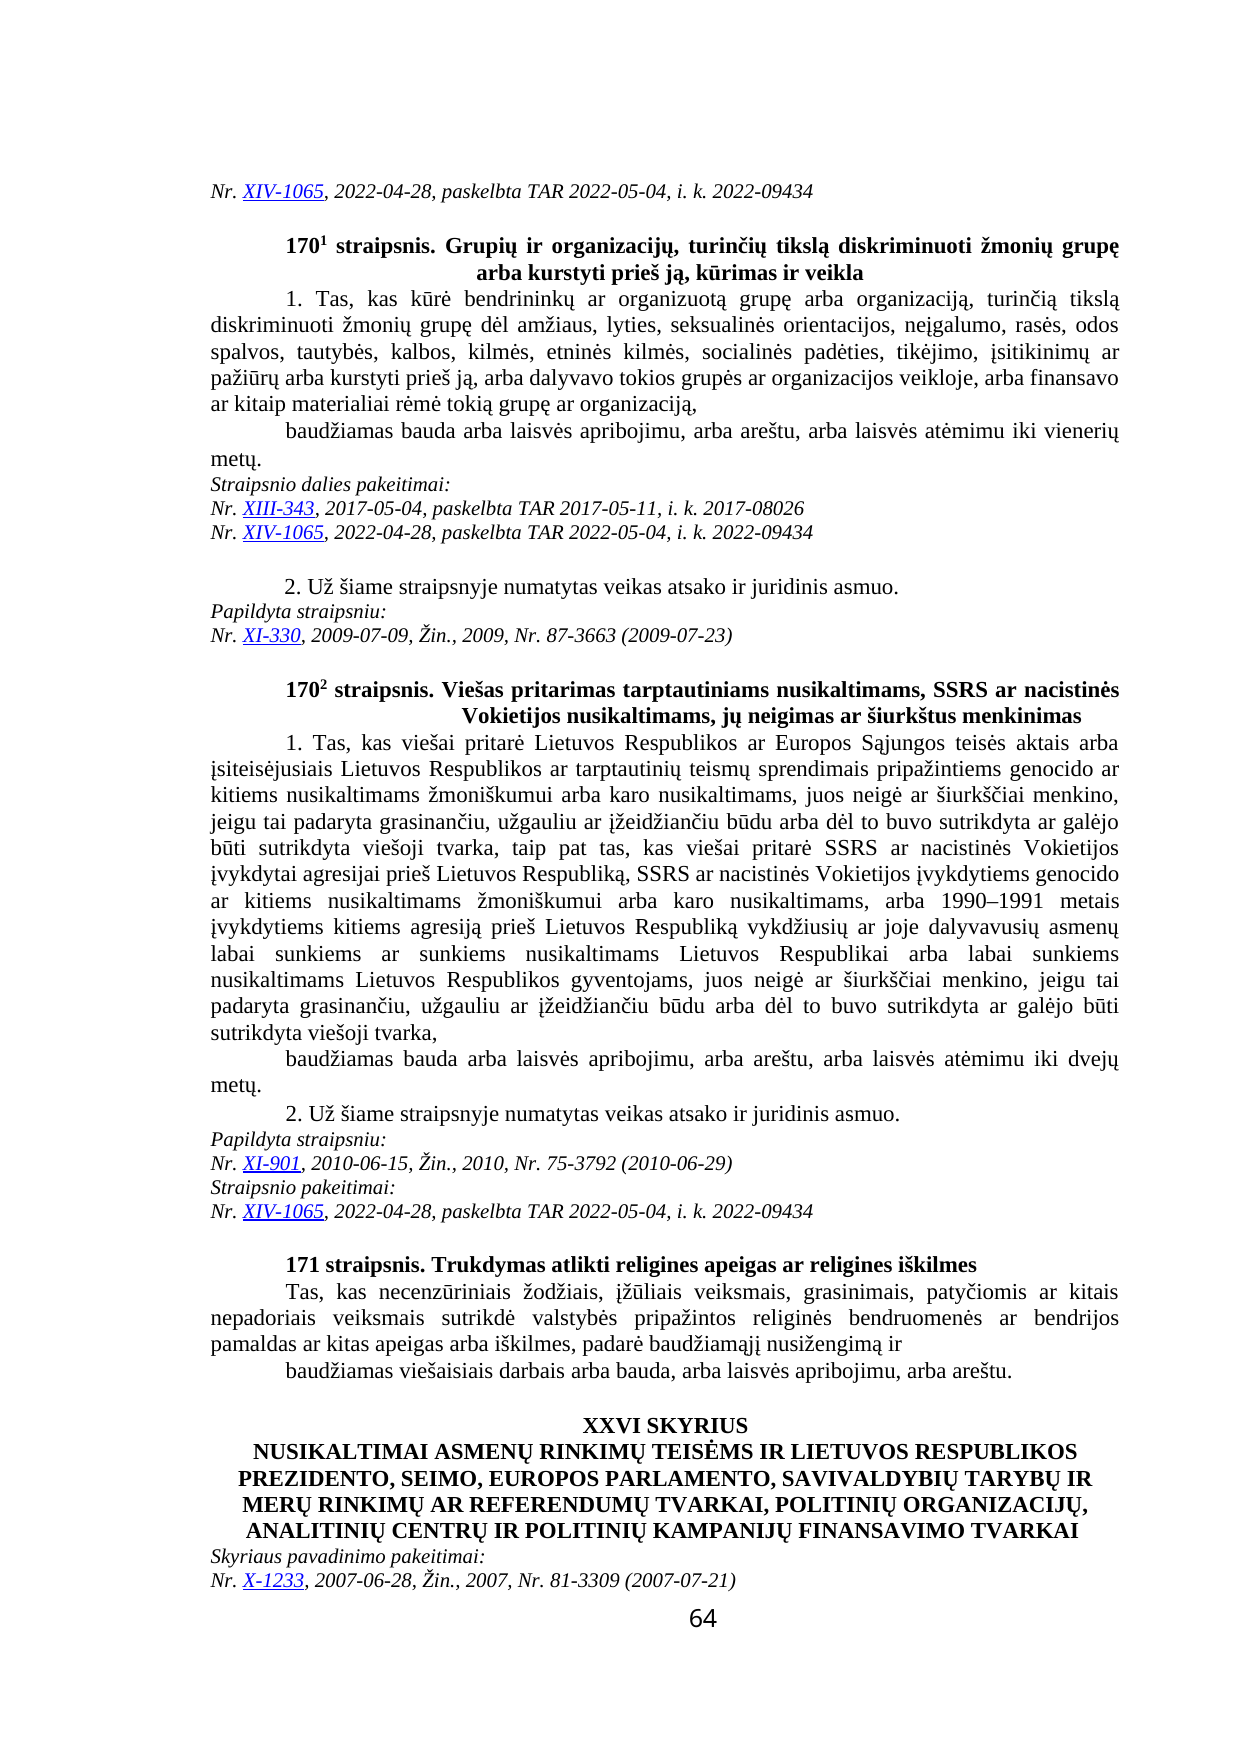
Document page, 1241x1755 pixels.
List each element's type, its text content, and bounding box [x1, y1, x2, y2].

text Nr. XIV-1065, 2022-04-28, paskelbta TAR 2022-05-04, i. k. 2022-09434 [210, 179, 1120, 203]
text Papildyta straipsniu: [210, 599, 1120, 623]
text baudžiamas bauda arba laisvės apribojimu, arba areštu, arba laisvės atėmimu iki dvejų metų. [210, 1045, 1120, 1098]
text baudžiamas bauda arba laisvės apribojimu, arba areštu, arba laisvės atėmimu iki vienerių metų. [210, 417, 1120, 472]
text 1. Tas, kas kūrė bendrininkų ar organizuotą grupę arba organizaciją, turinčią tikslą diskriminuoti žmonių grupę dėl amžiaus, lyties, seksualinės orientacijos, neįgalumo, rasės, odos spalvos, tautybės, kalbos, kilmės, etninės kilmės, socialinės padėties, tikėjimo, įsitikinimų ar pažiūrų arba kurstyti prieš ją, arba dalyvavo tokios grupės ar organizacijos veikloje, arba finansavo ar kitaip materialiai rėmė tokią grupę ar organizaciją, [210, 285, 1120, 417]
text 1. Tas, kas viešai pritarė Lietuvos Respublikos ar Europos Sąjungos teisės aktais arba įsiteisėjusiais Lietuvos Respublikos ar tarptautinių teismų sprendimais pripažintiems genocido ar kitiems nusikaltimams žmoniškumui arba karo nusikaltimams, juos neigė ar šiurkščiai menkino, jeigu tai padaryta grasinančiu, užgauliu ar įžeidžiančiu būdu arba dėl to buvo sutrikdyta ar galėjo būti sutrikdyta viešoji tvarka, taip pat tas, kas viešai pritarė SSRS ar nacistinės Vokietijos įvykdytai agresijai prieš Lietuvos Respubliką, SSRS ar nacistinės Vokietijos įvykdytiems genocido ar kitiems nusikaltimams žmoniškumui arba karo nusikaltimams, arba 1990–1991 metais įvykdytiems kitiems agresiją prieš Lietuvos Respubliką vykdžiusių ar joje dalyvavusių asmenų labai sunkiems ar sunkiems nusikaltimams Lietuvos Respublikai arba labai sunkiems nusikaltimams Lietuvos Respublikos gyventojams, juos neigė ar šiurkščiai menkino, jeigu tai padaryta grasinančiu, užgauliu ar įžeidžiančiu būdu arba dėl to buvo sutrikdyta ar galėjo būti sutrikdyta viešoji tvarka, [210, 729, 1120, 1045]
text Nr. XIII-343, 2017-05-04, paskelbta TAR 2017-05-11, i. k. 2017-08026 [210, 496, 1120, 520]
text 2. Už šiame straipsnyje numatytas veikas atsako ir juridinis asmuo. [210, 1098, 1120, 1126]
text Tas, kas necenzūriniais žodžiais, įžūliais veiksmais, grasinimais, patyčiomis ar kitais nepadoriais veiksmais sutrikdė valstybės pripažintos religinės bendruomenės ar bendrijos pamaldas ar kitas apeigas arba iškilmes, padarė baudžiamąjį nusižengimą ir [210, 1278, 1120, 1357]
text Papildyta straipsniu: [210, 1126, 1120, 1151]
text Nr. X-1233, 2007-06-28, Žin., 2007, Nr. 81-3309 (2007-07-21) [210, 1568, 1120, 1592]
text Straipsnio dalies pakeitimai: [210, 472, 1120, 496]
text 1702 straipsnis. Viešas pritarimas tarptautiniams nusikaltimams, SSRS ar nacistinės Vokietijos nusikaltimams, jų neigimas ar šiurkštus menkinimas [285, 676, 1120, 729]
text Skyriaus pavadinimo pakeitimai: [210, 1544, 1120, 1568]
text Nr. XI-330, 2009-07-09, Žin., 2009, Nr. 87-3663 (2009-07-23) [210, 623, 1120, 647]
text NUSIKALTIMAI ASMENŲ RINKIMŲ TEISĖMS IR LIETUVOS RESPUBLIKOS PREZIDENTO, SEIMO, EUROPOS PARLAMENTO, SAVIVALDYBIŲ TARYBŲ IR MERŲ RINKIMŲ AR REFERENDUMŲ TVARKAI, POLITINIŲ ORGANIZACIJŲ, ANALITINIŲ CENTRŲ IR POLITINIŲ KAMPANIJŲ FINANSAVIMO TVARKAI [210, 1438, 1120, 1544]
text 2. Už šiame straipsnyje numatytas veikas atsako ir juridinis asmuo. [210, 573, 1120, 599]
text Nr. XIV-1065, 2022-04-28, paskelbta TAR 2022-05-04, i. k. 2022-09434 [210, 520, 1120, 544]
text Nr. XIV-1065, 2022-04-28, paskelbta TAR 2022-05-04, i. k. 2022-09434 [210, 1199, 1120, 1223]
text Straipsnio pakeitimai: [210, 1174, 1120, 1199]
subtitle XXVI SKYRIUS [210, 1412, 1120, 1438]
text 171 straipsnis. Trukdymas atlikti religines apeigas ar religines iškilmes [210, 1251, 1120, 1278]
text Nr. XI-901, 2010-06-15, Žin., 2010, Nr. 75-3792 (2010-06-29) [210, 1151, 1120, 1174]
text 1701 straipsnis. Grupių ir organizacijų, turinčių tikslą diskriminuoti žmonių grupę arba kurstyti prieš ją, kūrimas ir veikla [285, 232, 1120, 285]
text baudžiamas viešaisiais darbais arba bauda, arba laisvės apribojimu, arba areštu. [210, 1357, 1120, 1383]
